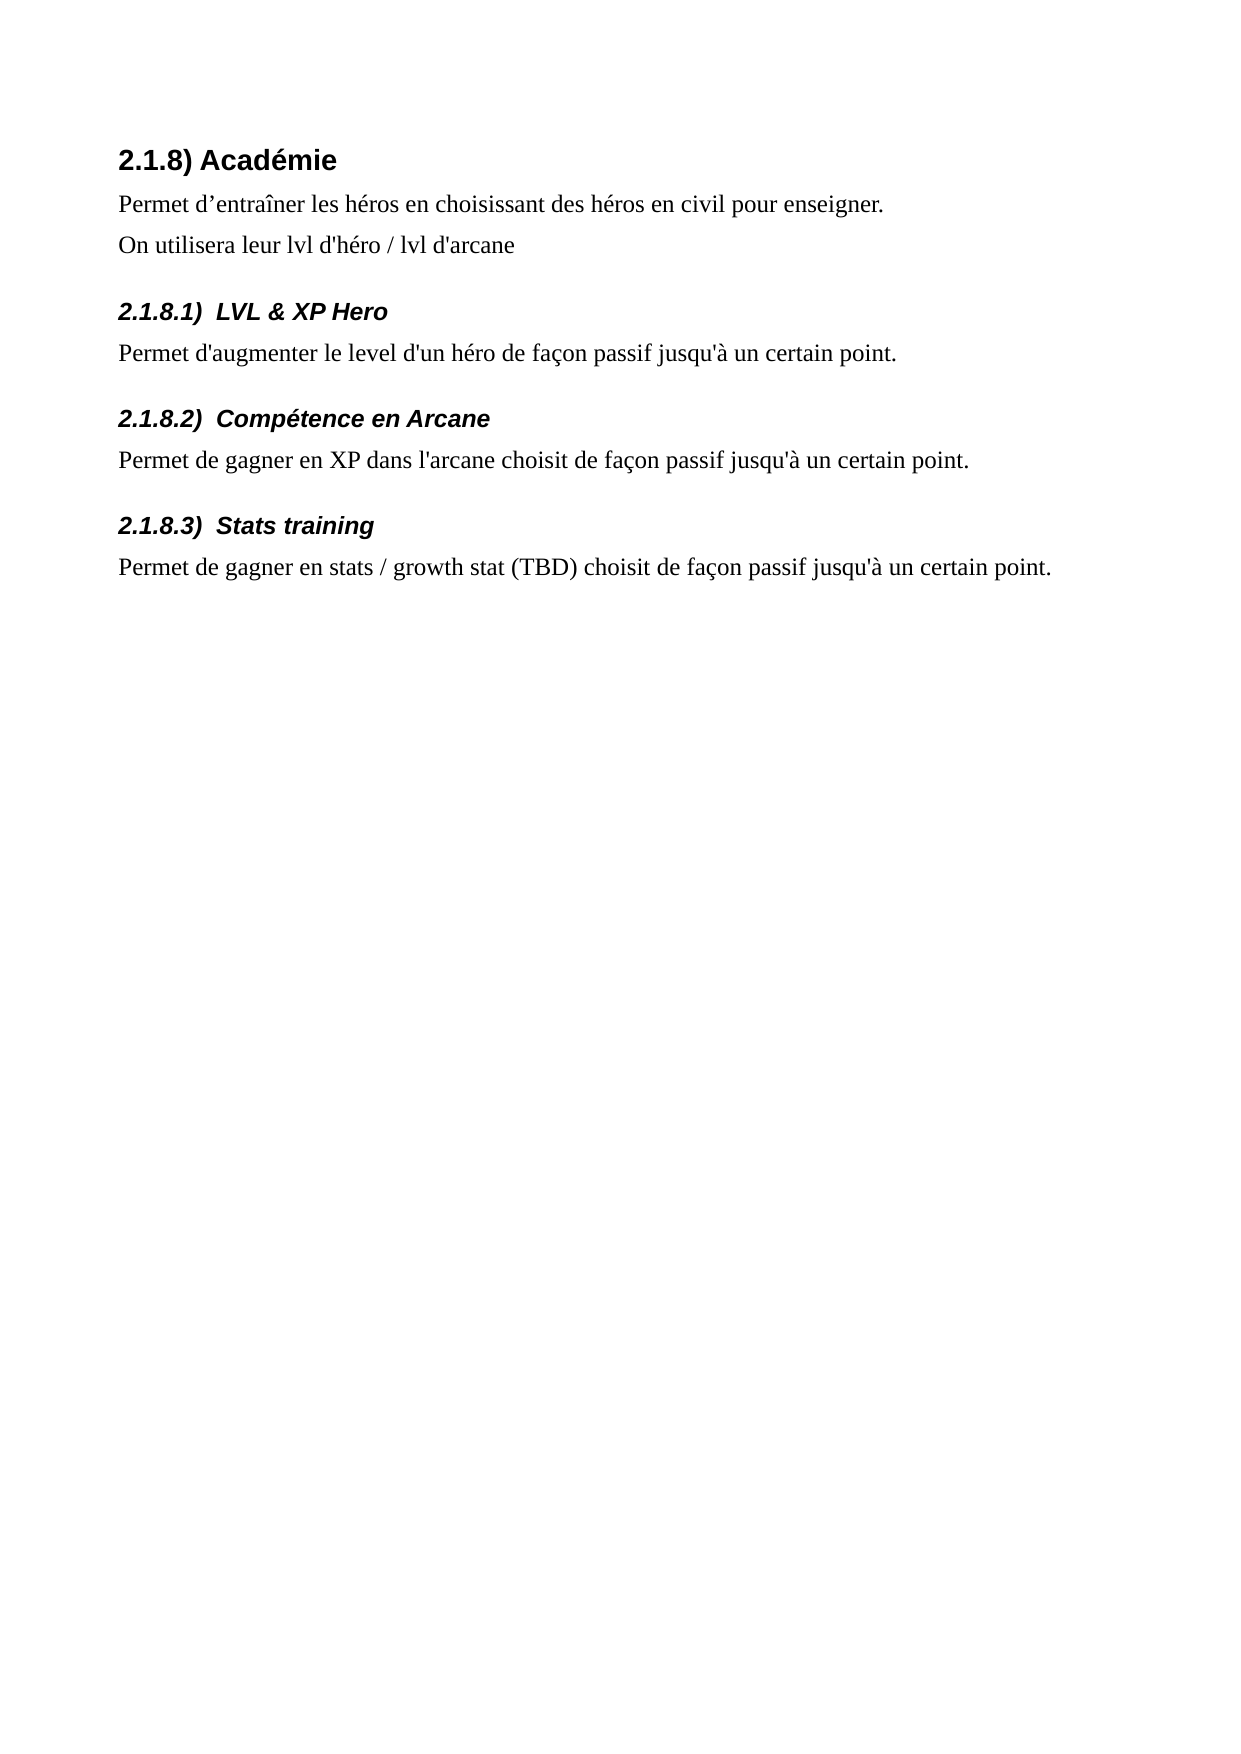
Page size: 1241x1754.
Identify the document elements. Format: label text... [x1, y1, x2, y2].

subtitle 2.1.8.2) Compétence en Arcane [118, 404, 1122, 432]
text On utilisera leur lvl d'héro / lvl d'arcane [118, 230, 1122, 259]
text Permet d’entraîner les héros en choisissant des héros en civil pour enseigner. [118, 189, 1122, 218]
text Permet d'augmenter le level d'un héro de façon passif jusqu'à un certain point. [118, 338, 1122, 366]
text Permet de gagner en stats / growth stat (TBD) choisit de façon passif jusqu'à un certain point. [118, 552, 1122, 581]
subtitle 2.1.8) Académie [118, 143, 1122, 177]
text Permet de gagner en XP dans l'arcane choisit de façon passif jusqu'à un certain point. [118, 445, 1122, 474]
subtitle 2.1.8.1) LVL & XP Hero [118, 297, 1122, 325]
subtitle 2.1.8.3) Stats training [118, 511, 1122, 540]
